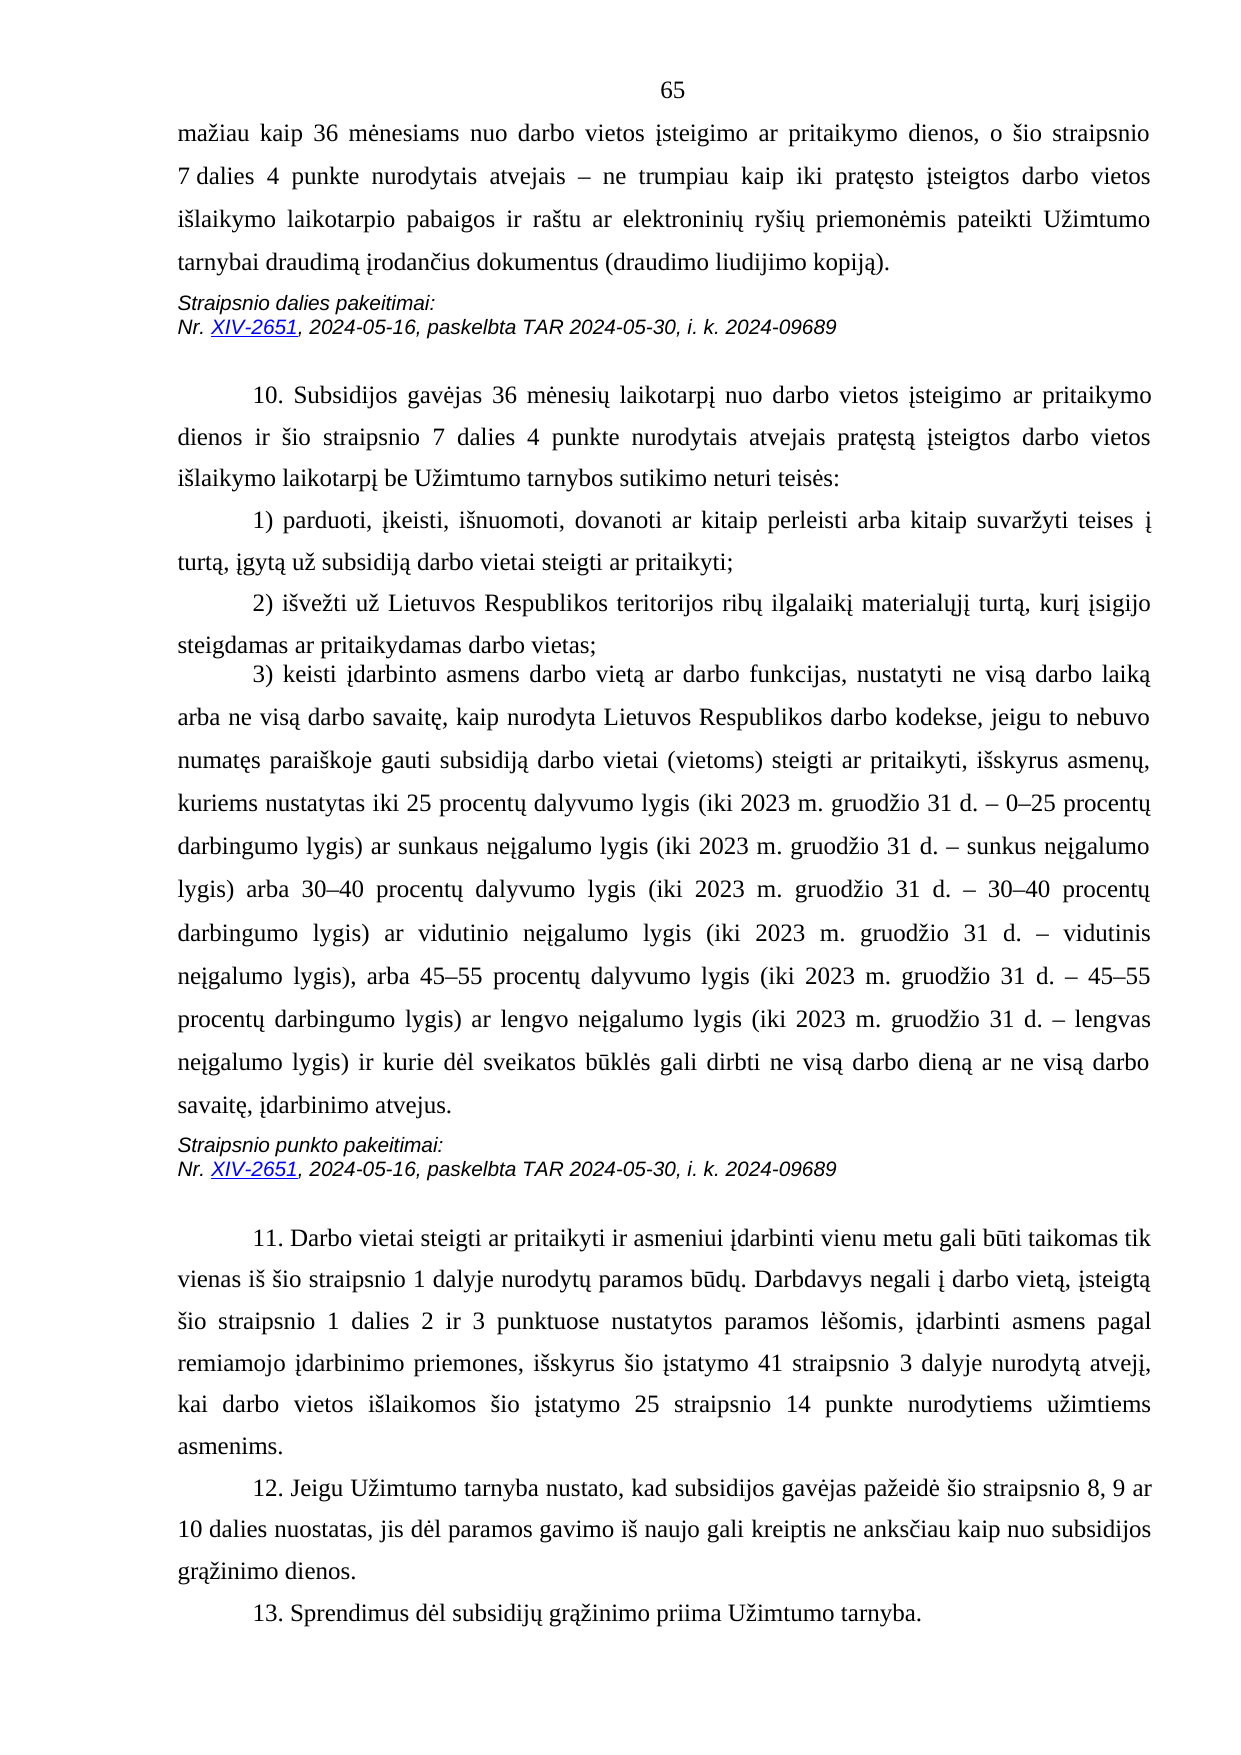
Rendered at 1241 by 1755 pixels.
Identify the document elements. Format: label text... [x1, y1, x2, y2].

text 3) keisti įdarbinto asmens darbo vietą ar darbo funkcijas, nustatyti ne visą darbo laiką arba ne visą darbo savaitę, kaip nurodyta Lietuvos Respublikos darbo kodekse, jeigu to nebuvo numatęs paraiškoje gauti subsidiją darbo vietai (vietoms) steigti ar pritaikyti, išskyrus asmenų, kuriems nustatytas iki 25 procentų dalyvumo lygis (iki 2023 m. gruodžio 31 d. – 0–25 procentų darbingumo lygis) ar sunkaus neįgalumo lygis (iki 2023 m. gruodžio 31 d. – sunkus neįgalumo lygis) arba 30–40 procentų dalyvumo lygis (iki 2023 m. gruodžio 31 d. – 30–40 procentų darbingumo lygis) ar vidutinio neįgalumo lygis (iki 2023 m. gruodžio 31 d. – vidutinis neįgalumo lygis), arba 45–55 procentų dalyvumo lygis (iki 2023 m. gruodžio 31 d. – 45–55 procentų darbingumo lygis) ar lengvo neįgalumo lygis (iki 2023 m. gruodžio 31 d. – lengvas neįgalumo lygis) ir kurie dėl sveikatos būklės gali dirbti ne visą darbo dieną ar ne visą darbo savaitę, įdarbinimo atvejus. [177, 659, 1152, 1119]
text 1) parduoti, įkeisti, išnuomoti, dovanoti ar kitaip perleisti arba kitaip suvaržyti teises į turtą, įgytą už subsidiją darbo vietai steigti ar pritaikyti; [177, 492, 1152, 576]
text Nr. XIV-2651, 2024-05-16, paskelbta TAR 2024-05-30, i. k. 2024-09689 [177, 314, 1152, 338]
text Straipsnio punkto pakeitimai: [177, 1133, 1152, 1157]
text 2) išvežti už Lietuvos Respublikos teritorijos ribų ilgalaikį materialųjį turtą, kurį įsigijo steigdamas ar pritaikydamas darbo vietas; [177, 576, 1152, 659]
text mažiau kaip 36 mėnesiams nuo darbo vietos įsteigimo ar pritaikymo dienos, o šio straipsnio 7 dalies 4 punkte nurodytais atvejais – ne trumpiau kaip iki pratęsto įsteigtos darbo vietos išlaikymo laikotarpio pabaigos ir raštu ar elektroninių ryšių priemonėmis pateikti Užimtumo tarnybai draudimą įrodančius dokumentus (draudimo liudijimo kopiją). [177, 118, 1152, 276]
text 12. Jeigu Užimtumo tarnyba nustato, kad subsidijos gavėjas pažeidė šio straipsnio 8, 9 ar 10 dalies nuostatas, jis dėl paramos gavimo iš naujo gali kreiptis ne anksčiau kaip nuo subsidijos grąžinimo dienos. [177, 1460, 1152, 1585]
text Straipsnio dalies pakeitimai: [177, 291, 1152, 314]
text 13. Sprendimus dėl subsidijų grąžinimo priima Užimtumo tarnyba. [177, 1585, 1152, 1627]
text 10. Subsidijos gavėjas 36 mėnesių laikotarpį nuo darbo vietos įsteigimo ar pritaikymo dienos ir šio straipsnio 7 dalies 4 punkte nurodytais atvejais pratęstą įsteigtos darbo vietos išlaikymo laikotarpį be Užimtumo tarnybos sutikimo neturi teisės: [177, 367, 1152, 492]
text Nr. XIV-2651, 2024-05-16, paskelbta TAR 2024-05-30, i. k. 2024-09689 [177, 1157, 1152, 1181]
text 11. Darbo vietai steigti ar pritaikyti ir asmeniui įdarbinti vienu metu gali būti taikomas tik vienas iš šio straipsnio 1 dalyje nurodytų paramos būdų. Darbdavys negali į darbo vietą, įsteigtą šio straipsnio 1 dalies 2 ir 3 punktuose nustatytos paramos lėšomis, įdarbinti asmens pagal remiamojo įdarbinimo priemones, išskyrus šio įstatymo 41 straipsnio 3 dalyje nurodytą atvejį, kai darbo vietos išlaikomos šio įstatymo 25 straipsnio 14 punkte nurodytiems užimtiems asmenims. [177, 1210, 1152, 1460]
